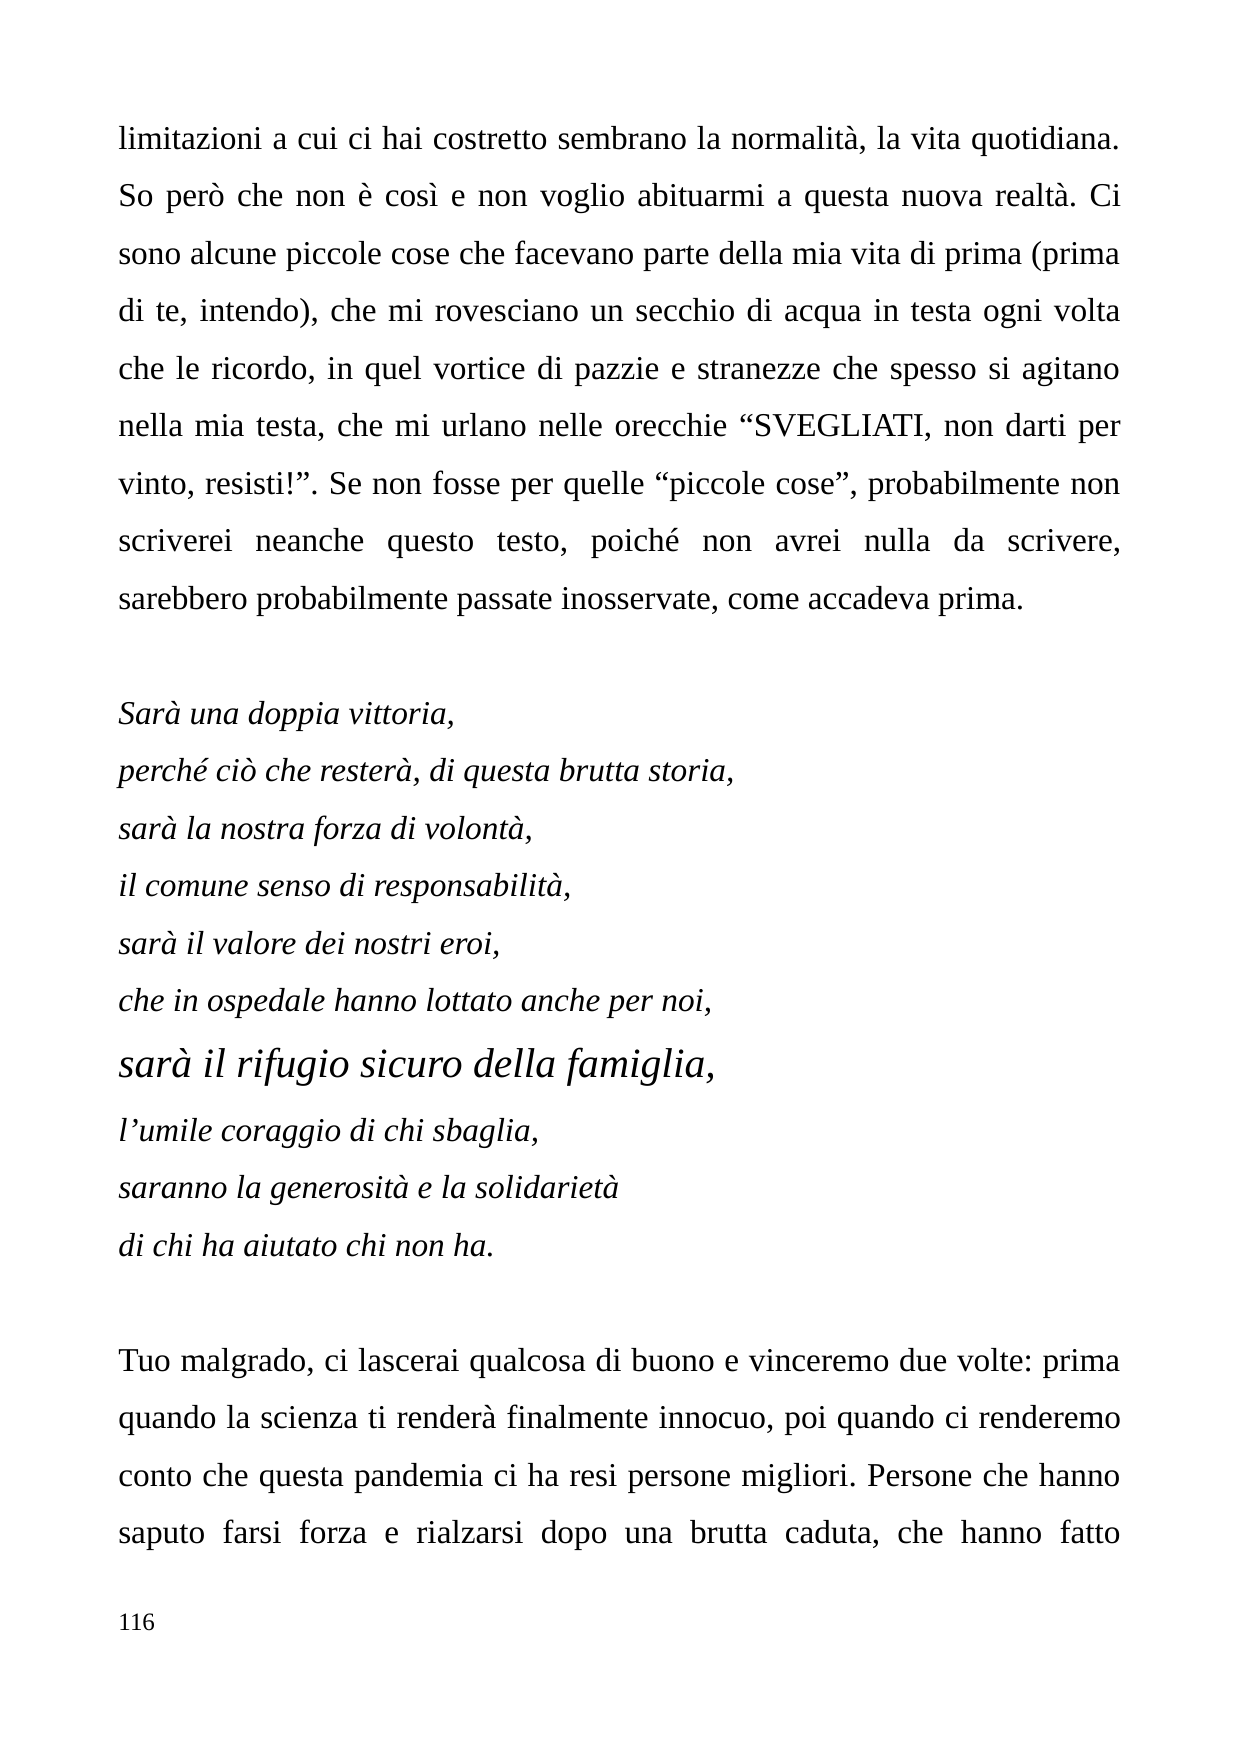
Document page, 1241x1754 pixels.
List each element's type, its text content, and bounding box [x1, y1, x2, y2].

text saranno la generosità e la solidarietà [118, 1167, 1122, 1206]
text Tuo malgrado, ci lascerai qualcosa di buono e vinceremo due volte: prima quando la scienza ti renderà finalmente innocuo, poi quando ci renderemo conto che questa pandemia ci ha resi persone migliori. Persone che hanno saputo farsi forza e rialzarsi dopo una brutta caduta, che hanno fatto [118, 1340, 1122, 1551]
text sarà il valore dei nostri eroi, [118, 923, 1122, 961]
text sarà la nostra forza di volontà, [118, 808, 1122, 846]
text perché ciò che resterà, di questa brutta storia, [118, 751, 1122, 789]
text limitazioni a cui ci hai costretto sembrano la normalità, la vita quotidiana. So però che non è così e non voglio abituarmi a questa nuova realtà. Ci sono alcune piccole cose che facevano parte della mia vita di prima (prima di te, intendo), che mi rovesciano un secchio di acqua in testa ogni volta che le ricordo, in quel vortice di pazzie e stranezze che spesso si agitano nella mia testa, che mi urlano nelle orecchie “SVEGLIATI, non darti per vinto, resisti!”. Se non fosse per quelle “piccole cose”, probabilmente non scriverei neanche questo testo, poiché non avrei nulla da scrivere, sarebbero probabilmente passate inosservate, come accadeva prima. [118, 118, 1122, 616]
text sarà il rifugio sicuro della famiglia, [118, 1038, 1122, 1086]
text di chi ha aiutato chi non ha. [118, 1225, 1122, 1263]
text che in ospedale hanno lottato anche per noi, [118, 981, 1122, 1019]
text Sarà una doppia vittoria, [118, 693, 1122, 731]
text l’umile coraggio di chi sbaglia, [118, 1110, 1122, 1148]
text il comune senso di responsabilità, [118, 866, 1122, 904]
